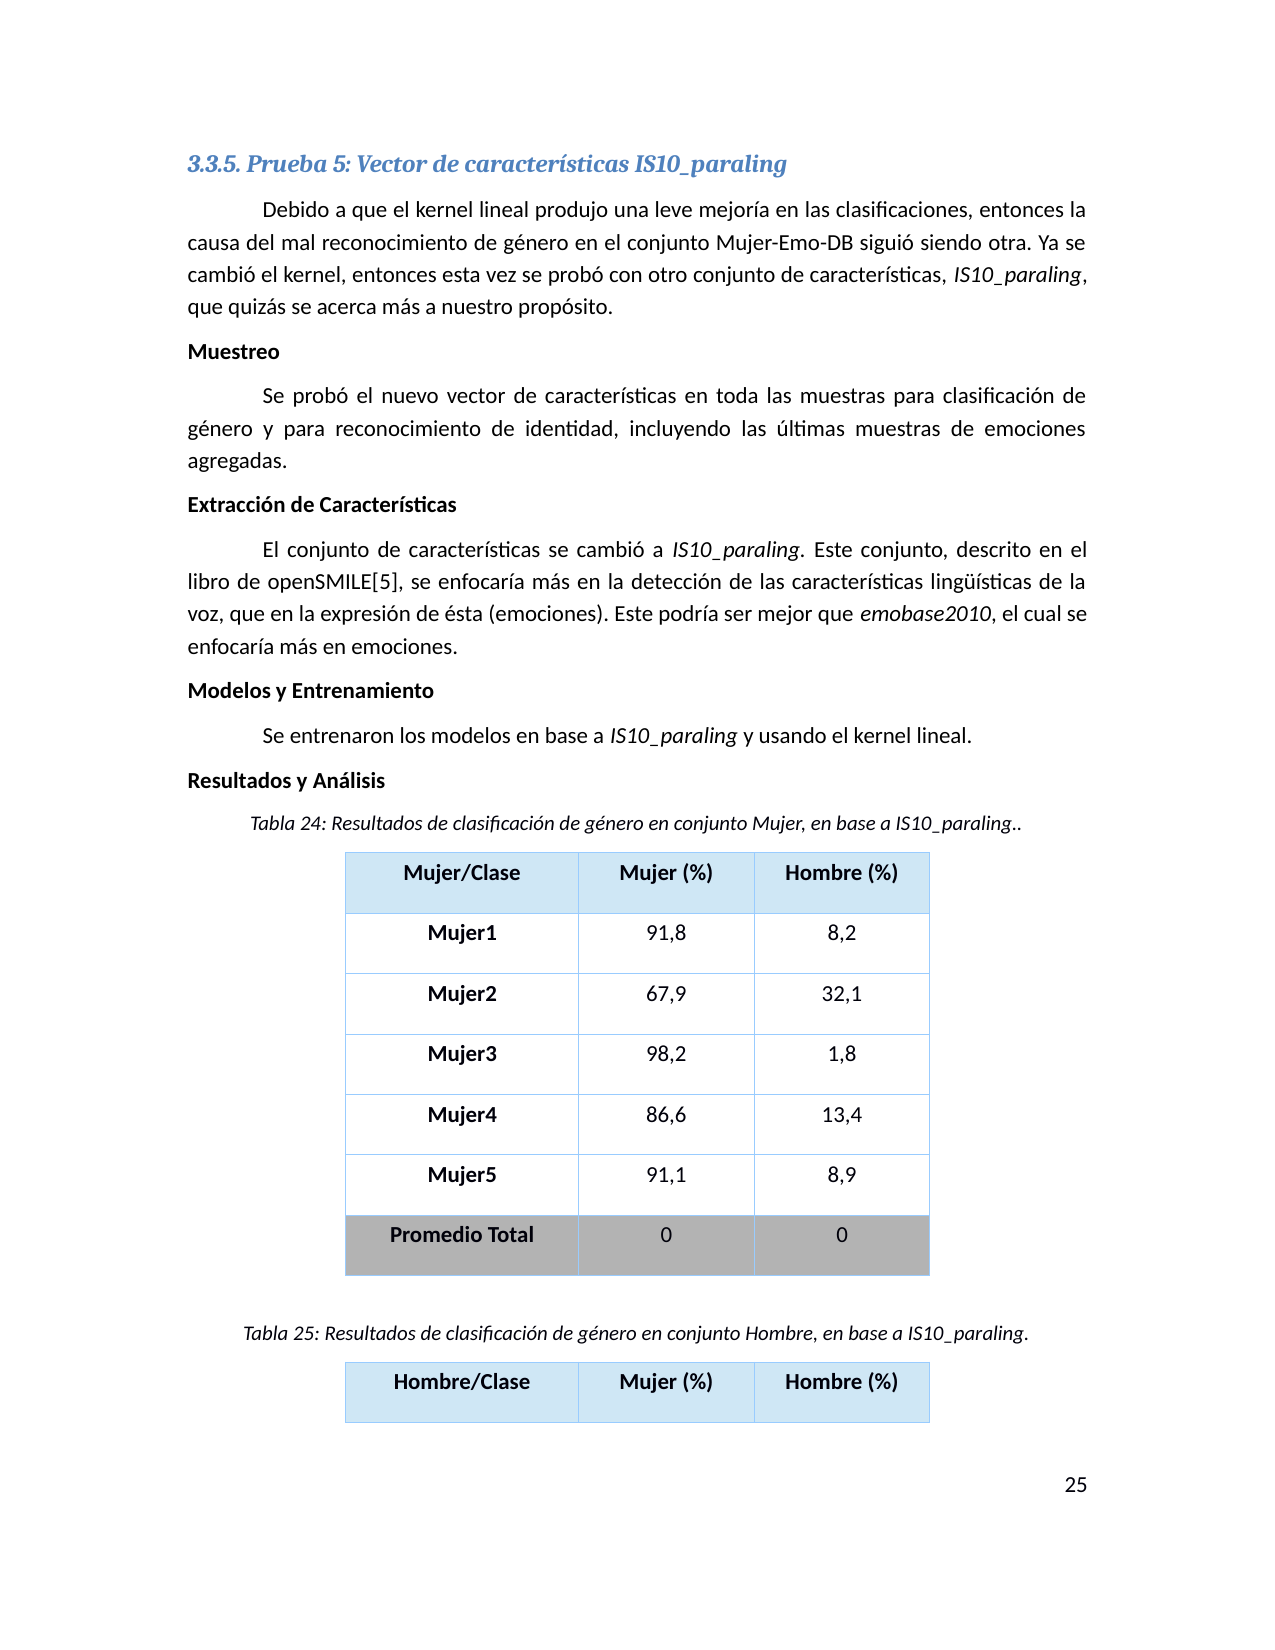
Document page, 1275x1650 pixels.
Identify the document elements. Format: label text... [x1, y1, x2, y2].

table_cell Promedio Total [346, 1216, 578, 1275]
text Extracción de Características [187, 491, 1087, 518]
text Tabla 24: Resultados de clasificación de género en conjunto Mujer, en base a IS10_paraling.. [187, 811, 1087, 836]
subtitle 3.3.5. Prueba 5: Vector de características IS10_paraling [187, 150, 1087, 179]
text El conjunto de características se cambió a IS10_paraling. Este conjunto, descrito en el libro de openSMILE[5], se enfocaría más en la detección de las características lingüísticas de la voz, que en la expresión de ésta (emociones). Este podría ser mejor que emobase2010, el cual se enfocaría más en emociones. [187, 535, 1087, 660]
table_cell 8,2 [755, 914, 929, 973]
text Debido a que el kernel lineal produjo una leve mejoría en las clasificaciones, entonces la causa del mal reconocimiento de género en el conjunto Mujer-Emo-DB siguió siendo otra. Ya se cambió el kernel, entonces esta vez se probó con otro conjunto de características, IS10_paraling, que quizás se acerca más a nuestro propósito. [187, 196, 1087, 320]
text Muestreo [187, 337, 1087, 365]
table_header Hombre/Clase [346, 1363, 578, 1422]
table_cell Mujer5 [346, 1155, 578, 1215]
table_header Mujer (%) [579, 1363, 754, 1422]
table_cell 91,1 [579, 1155, 754, 1215]
text Resultados y Análisis [187, 766, 1087, 794]
table_cell 67,9 [579, 974, 754, 1033]
table_cell 12,88 [755, 1216, 929, 1275]
table_cell 91,8 [579, 914, 754, 973]
table_cell Mujer3 [346, 1035, 578, 1094]
table_header Mujer (%) [579, 853, 754, 913]
table_cell 1,8 [755, 1035, 929, 1094]
table_cell Mujer4 [346, 1095, 578, 1154]
table_cell Mujer2 [346, 974, 578, 1033]
table_cell 86,6 [579, 1095, 754, 1154]
text Modelos y Entrenamiento [187, 676, 1087, 704]
table_cell 32,1 [755, 974, 929, 1033]
table_header Hombre (%) [755, 1363, 929, 1422]
text Tabla 25: Resultados de clasificación de género en conjunto Hombre, en base a IS10_paraling. [187, 1320, 1087, 1345]
text Se entrenaron los modelos en base a IS10_paraling y usando el kernel lineal. [187, 721, 1087, 749]
table_cell 87,12 [579, 1216, 754, 1275]
text Se probó el nuevo vector de características en toda las muestras para clasificación de género y para reconocimiento de identidad, incluyendo las últimas muestras de emociones agregadas. [187, 381, 1087, 474]
table_cell 98,2 [579, 1035, 754, 1094]
table_header Hombre (%) [755, 853, 929, 913]
table_cell Mujer1 [346, 914, 578, 973]
table_header Mujer/Clase [346, 853, 578, 913]
table_cell 8,9 [755, 1155, 929, 1215]
table_cell 13,4 [755, 1095, 929, 1154]
